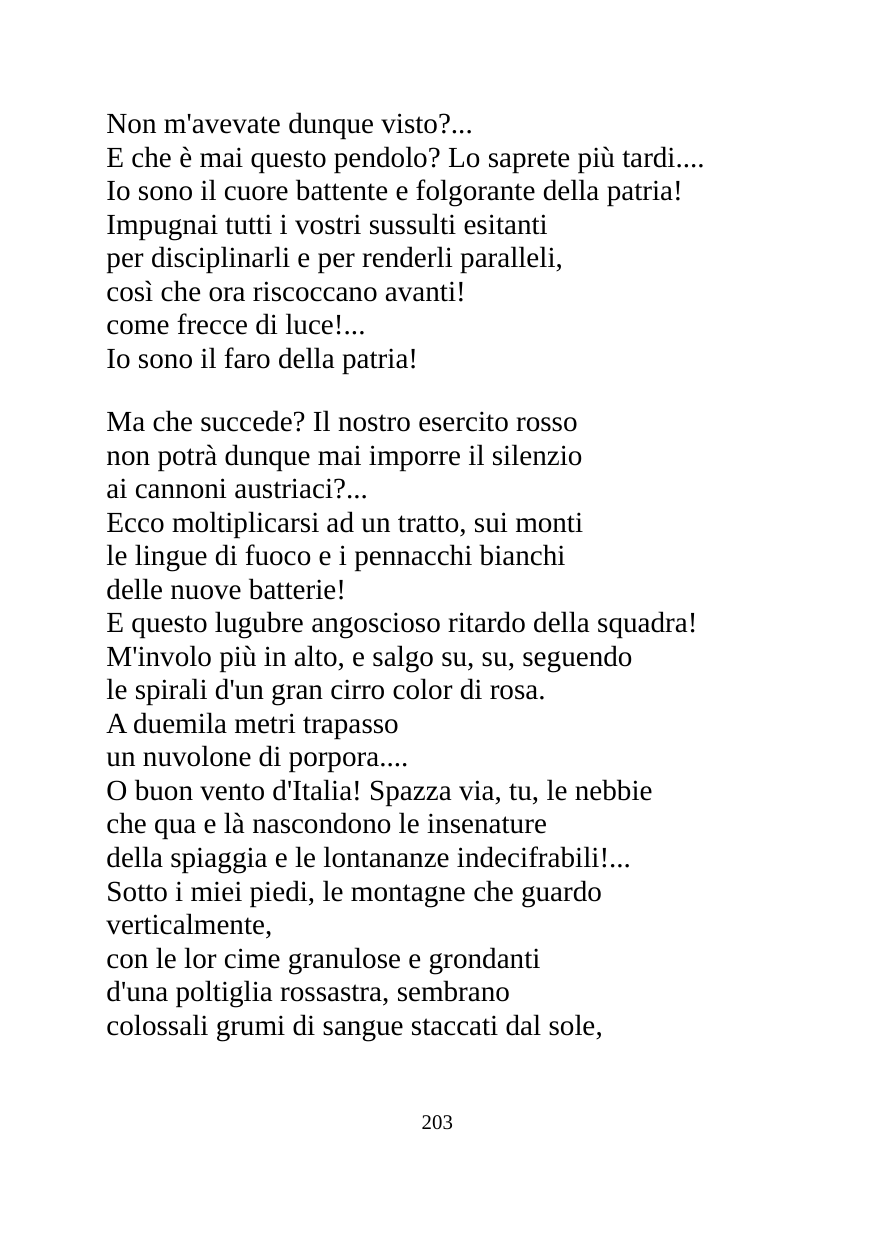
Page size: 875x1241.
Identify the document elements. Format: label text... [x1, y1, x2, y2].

text Non m'avevate dunque visto?... E che è mai questo pendolo? Lo saprete più tardi.... Io sono il cuore battente e folgorante della patria! Impugnai tutti i vostri sussulti esitanti per disciplinarli e per renderli paralleli, così che ora riscoccano avanti! come frecce di luce!... Io sono il faro della patria! [106, 106, 768, 374]
text Ma che succede? Il nostro esercito rosso non potrà dunque mai imporre il silenzio ai cannoni austriaci?... Ecco moltiplicarsi ad un tratto, sui monti le lingue di fuoco e i pennacchi bianchi delle nuove batterie! E questo lugubre angoscioso ritardo della squadra! M'involo più in alto, e salgo su, su, seguendo le spirali d'un gran cirro color di rosa. A duemila metri trapasso un nuvolone di porpora.... O buon vento d'Italia! Spazza via, tu, le nebbie che qua e là nascondono le insenature della spiaggia e le lontananze indecifrabili!... Sotto i miei piedi, le montagne che guardo verticalmente, con le lor cime granulose e grondanti d'una poltiglia rossastra, sembrano colossali grumi di sangue staccati dal sole, [106, 404, 768, 1041]
